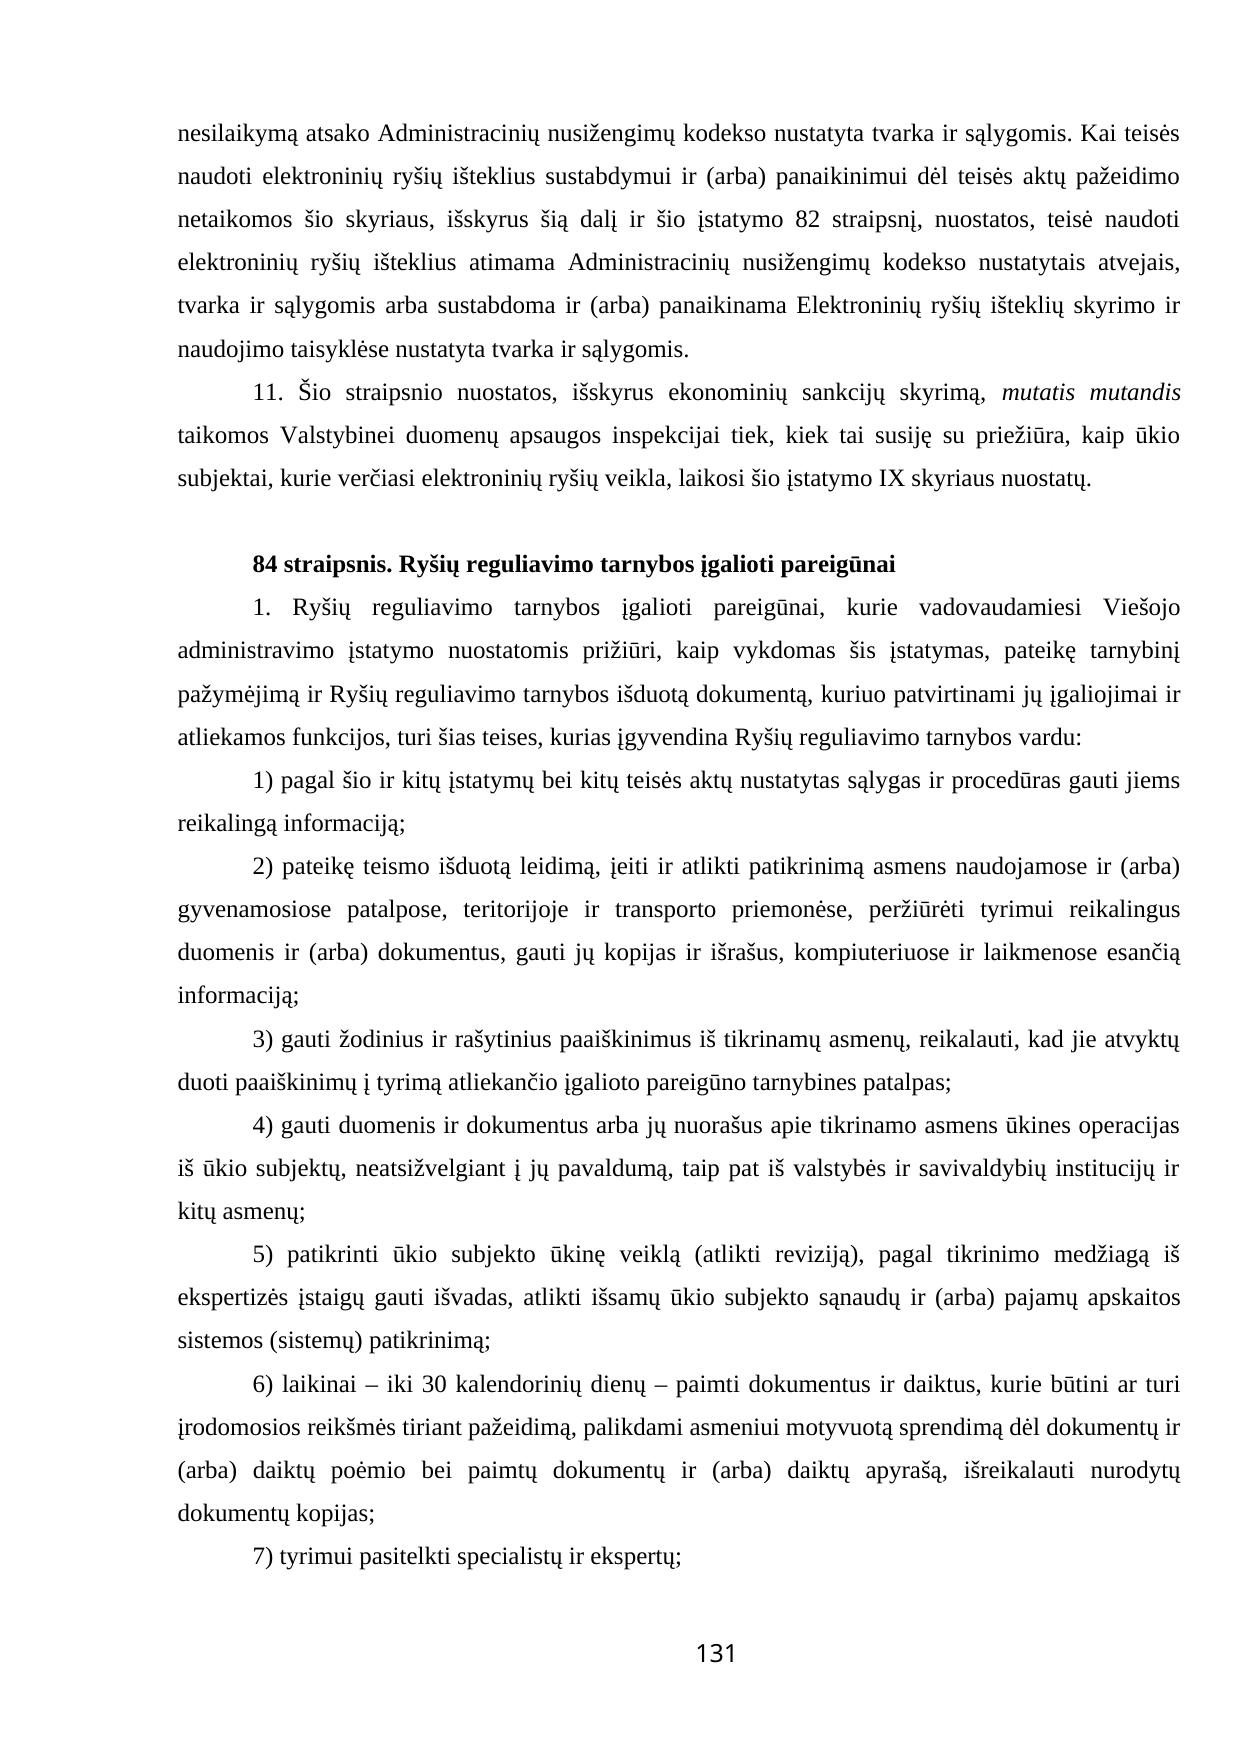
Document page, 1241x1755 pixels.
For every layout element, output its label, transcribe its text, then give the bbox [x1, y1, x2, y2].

text nesilaikymą atsako Administracinių nusižengimų kodekso nustatyta tvarka ir sąlygomis. Kai teisės naudoti elektroninių ryšių išteklius sustabdymui ir (arba) panaikinimui dėl teisės aktų pažeidimo netaikomos šio skyriaus, išskyrus šią dalį ir šio įstatymo 82 straipsnį, nuostatos, teisė naudoti elektroninių ryšių išteklius atimama Administracinių nusižengimų kodekso nustatytais atvejais, tvarka ir sąlygomis arba sustabdoma ir (arba) panaikinama Elektroninių ryšių išteklių skyrimo ir naudojimo taisyklėse nustatyta tvarka ir sąlygomis. [177, 118, 1181, 362]
text 6) laikinai – iki 30 kalendorinių dienų – paimti dokumentus ir daiktus, kurie būtini ar turi įrodomosios reikšmės tiriant pažeidimą, palikdami asmeniui motyvuotą sprendimą dėl dokumentų ir (arba) daiktų poėmio bei paimtų dokumentų ir (arba) daiktų apyrašą, išreikalauti nurodytų dokumentų kopijas; [177, 1369, 1181, 1527]
text 11. Šio straipsnio nuostatos, išskyrus ekonominių sankcijų skyrimą, mutatis mutandis taikomos Valstybinei duomenų apsaugos inspekcijai tiek, kiek tai susiję su priežiūra, kaip ūkio subjektai, kurie verčiasi elektroninių ryšių veikla, laikosi šio įstatymo IX skyriaus nuostatų. [177, 377, 1181, 492]
text 5) patikrinti ūkio subjekto ūkinę veiklą (atlikti reviziją), pagal tikrinimo medžiagą iš ekspertizės įstaigų gauti išvadas, atlikti išsamų ūkio subjekto sąnaudų ir (arba) pajamų apskaitos sistemos (sistemų) patikrinimą; [177, 1239, 1181, 1354]
text 4) gauti duomenis ir dokumentus arba jų nuorašus apie tikrinamo asmens ūkines operacijas iš ūkio subjektų, neatsižvelgiant į jų pavaldumą, taip pat iš valstybės ir savivaldybių institucijų ir kitų asmenų; [177, 1110, 1181, 1225]
text 84 straipsnis. Ryšių reguliavimo tarnybos įgalioti pareigūnai [177, 549, 1181, 578]
text 3) gauti žodinius ir rašytinius paaiškinimus iš tikrinamų asmenų, reikalauti, kad jie atvyktų duoti paaiškinimų į tyrimą atliekančio įgalioto pareigūno tarnybines patalpas; [177, 1024, 1181, 1096]
text 1) pagal šio ir kitų įstatymų bei kitų teisės aktų nustatytas sąlygas ir procedūras gauti jiems reikalingą informaciją; [177, 765, 1181, 837]
text 1. Ryšių reguliavimo tarnybos įgalioti pareigūnai, kurie vadovaudamiesi Viešojo administravimo įstatymo nuostatomis prižiūri, kaip vykdomas šis įstatymas, pateikę tarnybinį pažymėjimą ir Ryšių reguliavimo tarnybos išduotą dokumentą, kuriuo patvirtinami jų įgaliojimai ir atliekamos funkcijos, turi šias teises, kurias įgyvendina Ryšių reguliavimo tarnybos vardu: [177, 592, 1181, 751]
text 2) pateikę teismo išduotą leidimą, įeiti ir atlikti patikrinimą asmens naudojamose ir (arba) gyvenamosiose patalpose, teritorijoje ir transporto priemonėse, peržiūrėti tyrimui reikalingus duomenis ir (arba) dokumentus, gauti jų kopijas ir išrašus, kompiuteriuose ir laikmenose esančią informaciją; [177, 851, 1181, 1009]
text 7) tyrimui pasitelkti specialistų ir ekspertų; [177, 1541, 1181, 1570]
